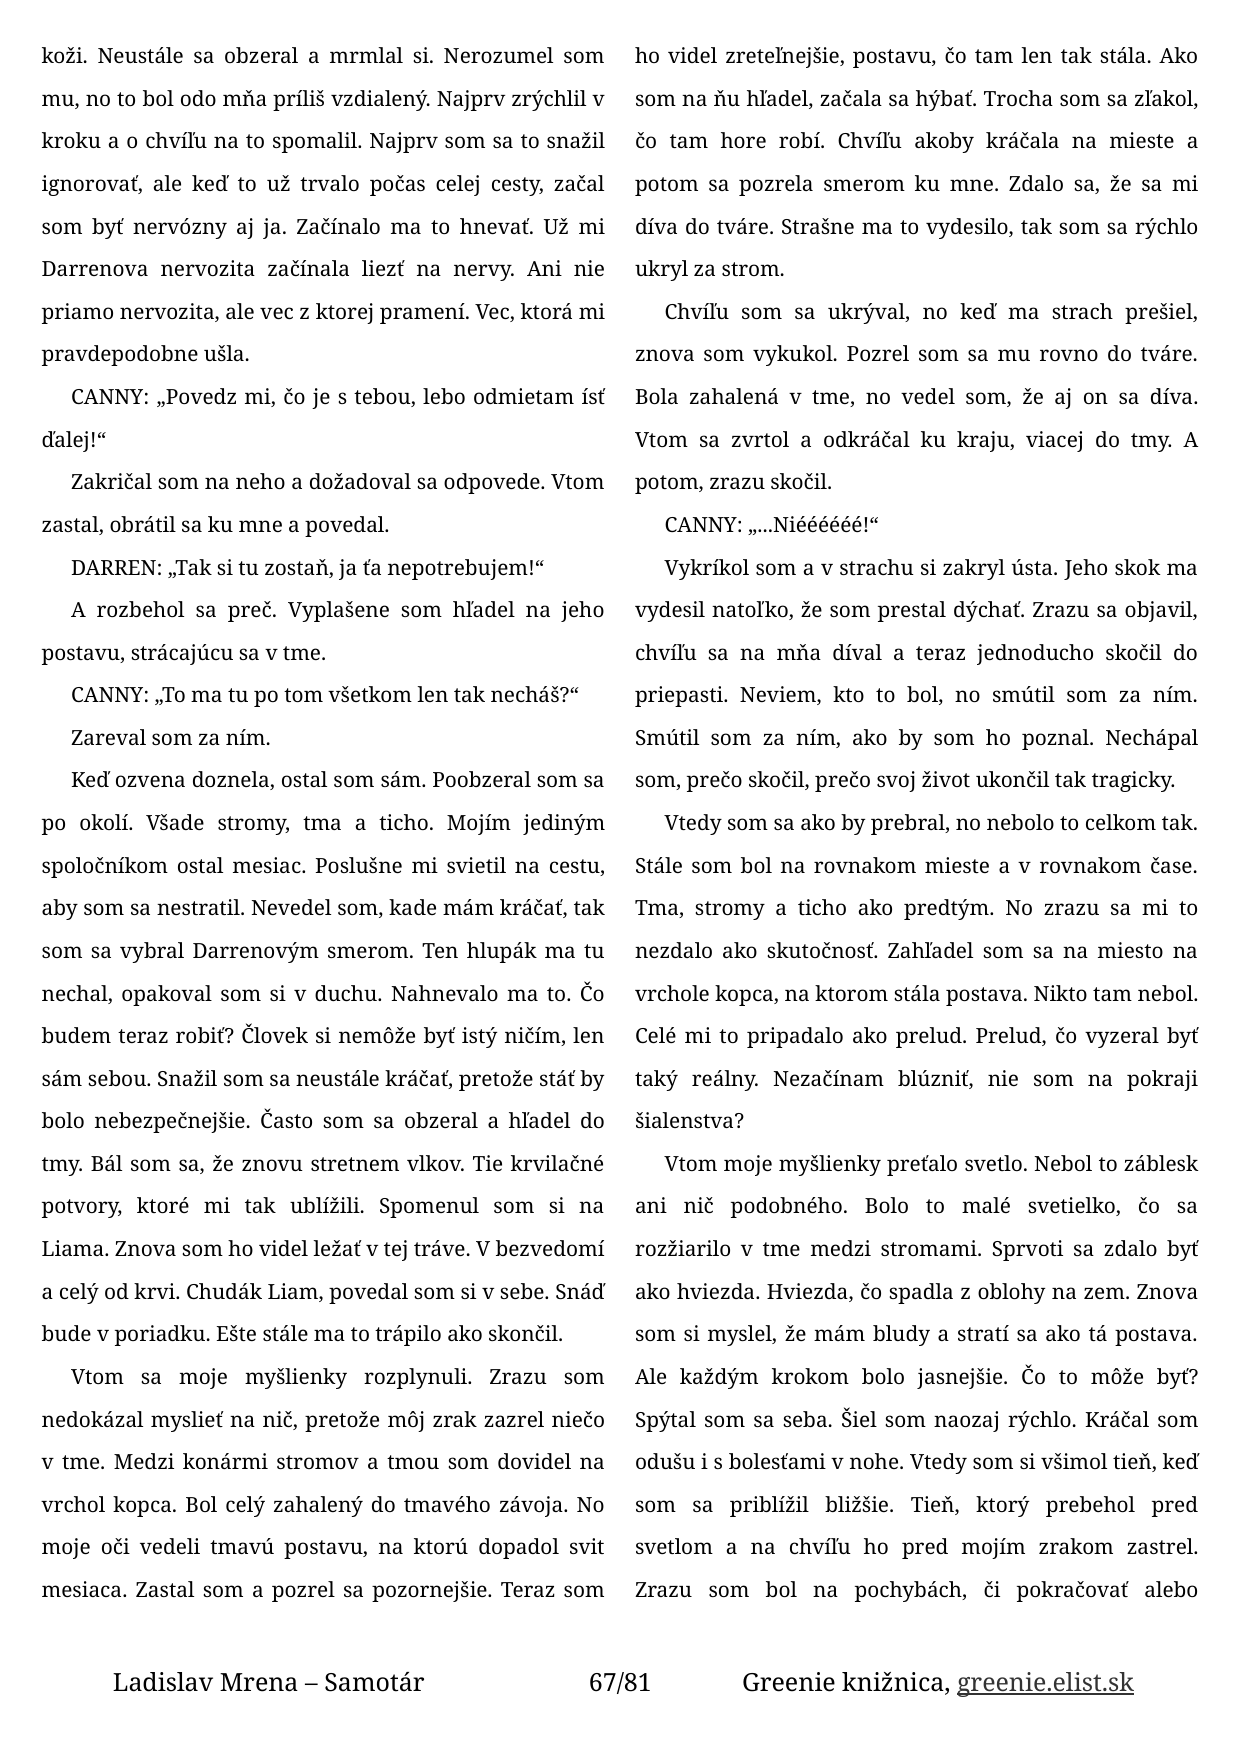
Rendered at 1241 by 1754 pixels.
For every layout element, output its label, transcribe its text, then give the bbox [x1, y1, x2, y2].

text DARREN: „Tak si tu zostaň, ja ťa nepotrebujem!“ [41, 553, 605, 581]
text Vtom sa moje myšlienky rozplynuli. Zrazu som nedokázal myslieť na nič, pretože môj zrak zazrel niečo v tme. Medzi konármi stromov a tmou som dovidel na vrchol kopca. Bol celý zahalený do tmavého závoja. No moje oči vedeli tmavú postavu, na ktorú dopadol svit mesiaca. Zastal som a pozrel sa pozornejšie. Teraz som [41, 1362, 605, 1603]
text Zakričal som na neho a dožadoval sa odpovede. Vtom zastal, obrátil sa ku mne a povedal. [41, 467, 605, 538]
text ho videl zreteľnejšie, postavu, čo tam len tak stála. Ako som na ňu hľadel, začala sa hýbať. Trocha som sa zľakol, čo tam hore robí. Chvíľu akoby kráčala na mieste a potom sa pozrela smerom ku mne. Zdalo sa, že sa mi díva do tváre. Strašne ma to vydesilo, tak som sa rýchlo ukryl za strom. [635, 41, 1199, 283]
text CANNY: „Povedz mi, čo je s tebou, lebo odmietam ísť ďalej!“ [41, 382, 605, 453]
text Chvíľu som sa ukrýval, no keď ma strach prešiel, znova som vykukol. Pozrel som sa mu rovno do tváre. Bola zahalená v tme, no vedel som, že aj on sa díva. Vtom sa zvrtol a odkráčal ku kraju, viacej do tmy. A potom, zrazu skočil. [635, 297, 1199, 496]
text koži. Neustále sa obzeral a mrmlal si. Nerozumel som mu, no to bol odo mňa príliš vzdialený. Najprv zrýchlil v kroku a o chvíľu na to spomalil. Najprv som sa to snažil ignorovať, ale keď to už trvalo počas celej cesty, začal som byť nervózny aj ja. Začínalo ma to hnevať. Už mi Darrenova nervozita začínala liezť na nervy. Ani nie priamo nervozita, ale vec z ktorej pramení. Vec, ktorá mi pravdepodobne ušla. [41, 41, 605, 368]
text Vtom moje myšlienky preťalo svetlo. Nebol to záblesk ani nič podobného. Bolo to malé svetielko, čo sa rozžiarilo v tme medzi stromami. Sprvoti sa zdalo byť ako hviezda. Hviezda, čo spadla z oblohy na zem. Znova som si myslel, že mám bludy a stratí sa ako tá postava. Ale každým krokom bolo jasnejšie. Čo to môže byť? Spýtal som sa seba. Šiel som naozaj rýchlo. Kráčal som odušu i s bolesťami v nohe. Vtedy som si všimol tieň, keď som sa priblížil bližšie. Tieň, ktorý prebehol pred svetlom a na chvíľu ho pred mojím zrakom zastrel. Zrazu som bol na pochybách, či pokračovať alebo [635, 1149, 1199, 1603]
text Zareval som za ním. [41, 723, 605, 751]
text CANNY: „To ma tu po tom všetkom len tak necháš?“ [41, 680, 605, 709]
text Keď ozvena doznela, ostal som sám. Poobzeral som sa po okolí. Všade stromy, tma a ticho. Mojím jediným spoločníkom ostal mesiac. Poslušne mi svietil na cestu, aby som sa nestratil. Nevedel som, kade mám kráčať, tak som sa vybral Darrenovým smerom. Ten hlupák ma tu nechal, opakoval som si v duchu. Nahnevalo ma to. Čo budem teraz robiť? Človek si nemôže byť istý ničím, len sám sebou. Snažil som sa neustále kráčať, pretože stáť by bolo nebezpečnejšie. Často som sa obzeral a hľadel do tmy. Bál som sa, že znovu stretnem vlkov. Tie krvilačné potvory, ktoré mi tak ublížili. Spomenul som si na Liama. Znova som ho videl ležať v tej tráve. V bezvedomí a celý od krvi. Chudák Liam, povedal som si v sebe. Snáď bude v poriadku. Ešte stále ma to trápilo ako skončil. [41, 766, 605, 1348]
text CANNY: „...Niéééééé!“ [635, 510, 1199, 538]
text A rozbehol sa preč. Vyplašene som hľadel na jeho postavu, strácajúcu sa v tme. [41, 595, 605, 666]
text Vykríkol som a v strachu si zakryl ústa. Jeho skok ma vydesil natoľko, že som prestal dýchať. Zrazu sa objavil, chvíľu sa na mňa díval a teraz jednoducho skočil do priepasti. Neviem, kto to bol, no smútil som za ním. Smútil som za ním, ako by som ho poznal. Nechápal som, prečo skočil, prečo svoj život ukončil tak tragicky. [635, 553, 1199, 794]
text Vtedy som sa ako by prebral, no nebolo to celkom tak. Stále som bol na rovnakom mieste a v rovnakom čase. Tma, stromy a ticho ako predtým. No zrazu sa mi to nezdalo ako skutočnosť. Zahľadel som sa na miesto na vrchole kopca, na ktorom stála postava. Nikto tam nebol. Celé mi to pripadalo ako prelud. Prelud, čo vyzeral byť taký reálny. Nezačínam blúzniť, nie som na pokraji šialenstva? [635, 808, 1199, 1135]
